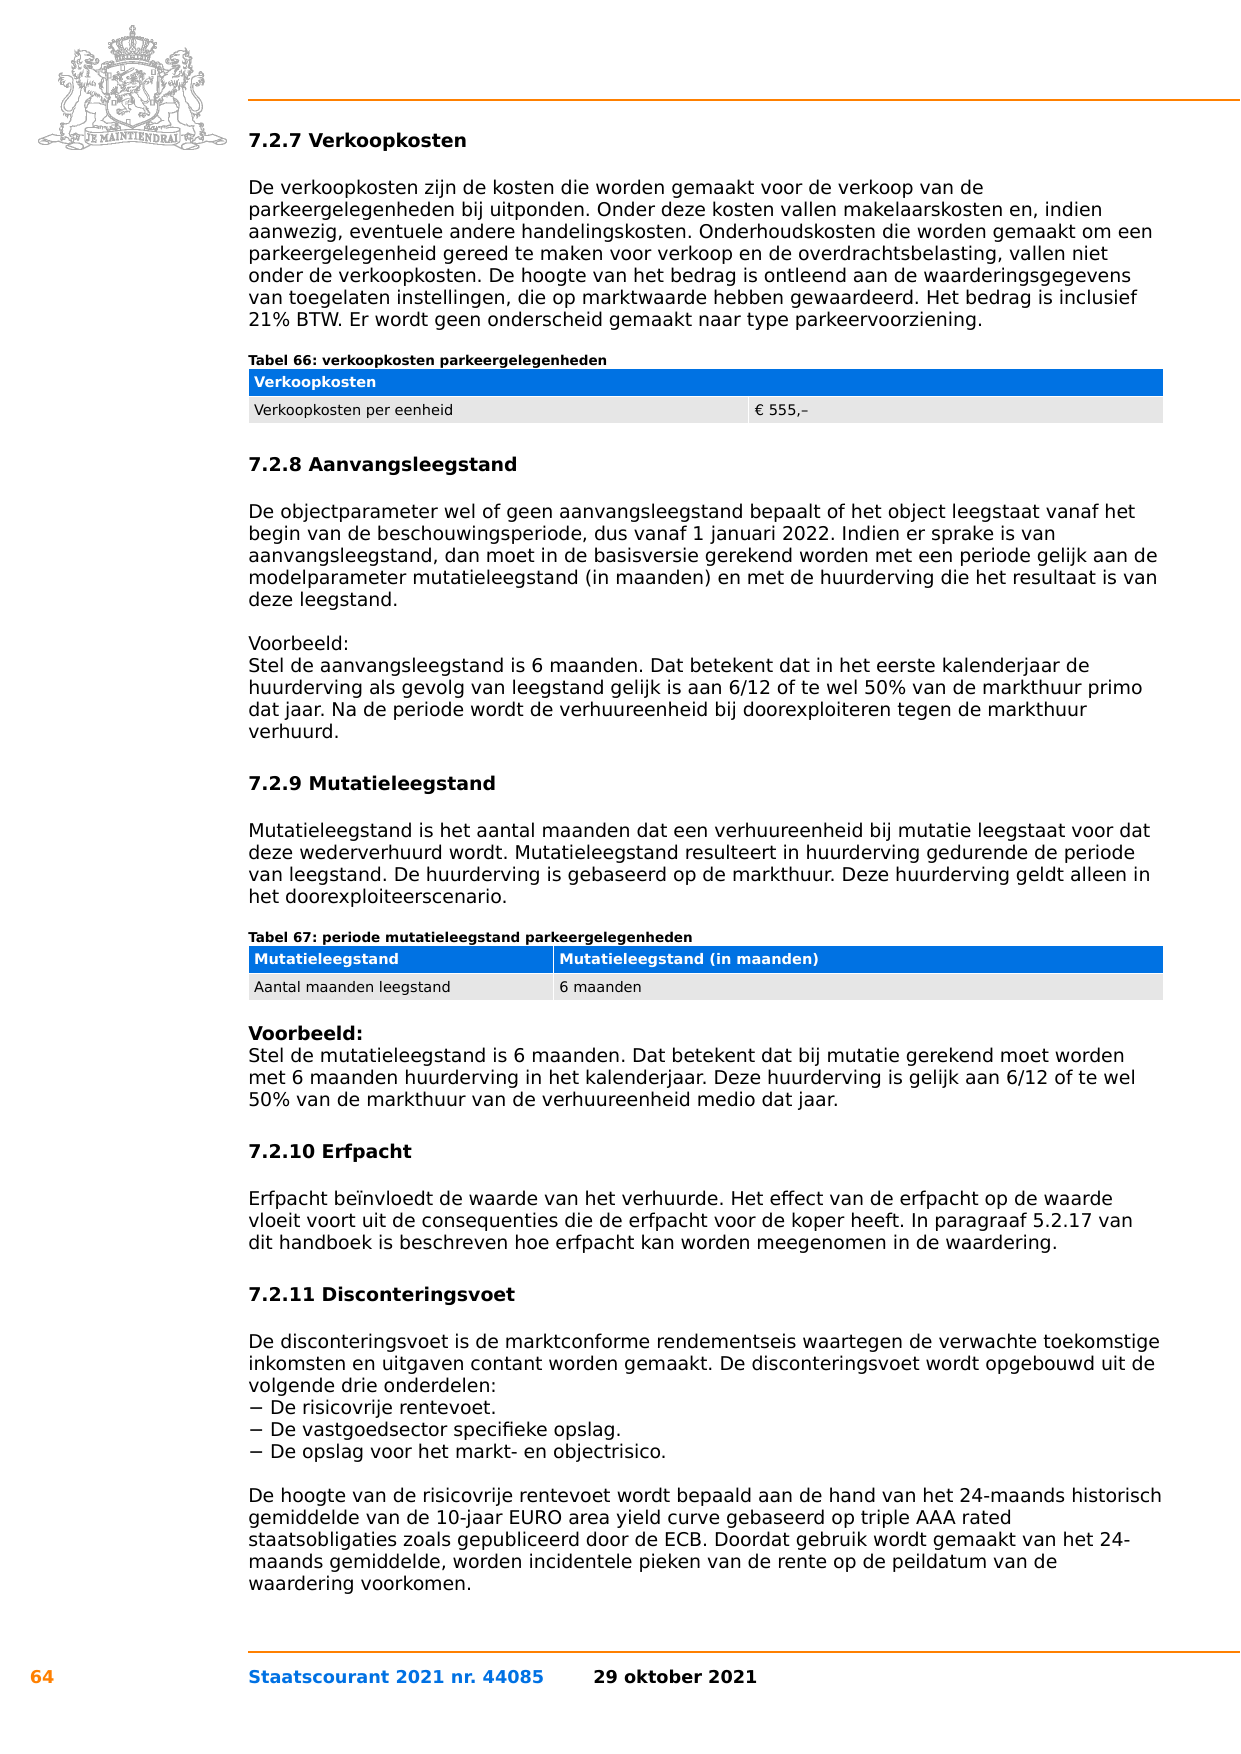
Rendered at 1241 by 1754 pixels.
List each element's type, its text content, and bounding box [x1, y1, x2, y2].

text De objectparameter wel of geen aanvangsleegstand bepaalt of het object leegstaat vanaf het begin van de beschouwingsperiode, dus vanaf 1 januari 2022. Indien er sprake is van aanvangsleegstand, dan moet in de basisversie gerekend worden met een periode gelijk aan de modelparameter mutatieleegstand (in maanden) en met de huurderving die het resultaat is van deze leegstand. [248, 501, 1163, 611]
subtitle 7.2.11 Disconteringsvoet [248, 1284, 1163, 1306]
text Stel de aanvangsleegstand is 6 maanden. Dat betekent dat in het eerste kalenderjaar de huurderving als gevolg van leegstand gelijk is aan 6/12 of te wel 50% van de markthuur primo dat jaar. Na de periode wordt de verhuureenheid bij doorexploiteren tegen de markthuur verhuurd. [248, 655, 1163, 743]
subtitle 7.2.9 Mutatieleegstand [248, 773, 1163, 795]
text − De vastgoedsector specifieke opslag. [248, 1419, 1163, 1441]
table_cell Mutatieleegstand [249, 946, 553, 973]
text De verkoopkosten zijn de kosten die worden gemaakt voor de verkoop van de parkeergelegenheden bij uitponden. Onder deze kosten vallen makelaarskosten en, indien aanwezig, eventuele andere handelingskosten. Onderhoudskosten die worden gemaakt om een parkeergelegenheid gereed te maken voor verkoop en de overdrachtsbelasting, vallen niet onder de verkoopkosten. De hoogte van het bedrag is ontleend aan de waarderingsgegevens van toegelaten instellingen, die op marktwaarde hebben gewaardeerd. Het bedrag is inclusief 21% BTW. Er wordt geen onderscheid gemaakt naar type parkeervoorziening. [248, 177, 1163, 331]
subtitle 7.2.8 Aanvangsleegstand [248, 454, 1163, 476]
table_cell Mutatieleegstand (in maanden) [554, 946, 1163, 973]
table_header Tabel 66: verkoopkosten parkeergelegenheden [248, 353, 1163, 368]
subtitle 7.2.10 Erfpacht [248, 1141, 1163, 1163]
text − De opslag voor het markt- en objectrisico. [248, 1441, 1163, 1463]
table_cell € 555,– [749, 397, 1163, 423]
table_cell Verkoopkosten [249, 369, 1163, 396]
table_header Tabel 67: periode mutatieleegstand parkeergelegenheden [248, 930, 1163, 945]
table_cell 6 maanden [554, 974, 1163, 1000]
text De hoogte van de risicovrije rentevoet wordt bepaald aan de hand van het 24-maands historisch gemiddelde van de 10-jaar EURO area yield curve gebaseerd op triple AAA rated staatsobligaties zoals gepubliceerd door de ECB. Doordat gebruik wordt gemaakt van het 24-maands gemiddelde, worden incidentele pieken van de rente op de peildatum van de waardering voorkomen. [248, 1484, 1163, 1594]
text − De risicovrije rentevoet. [248, 1397, 1163, 1419]
subtitle 7.2.7 Verkoopkosten [248, 130, 1163, 152]
text Mutatieleegstand is het aantal maanden dat een verhuureenheid bij mutatie leegstaat voor dat deze wederverhuurd wordt. Mutatieleegstand resulteert in huurderving gedurende de periode van leegstand. De huurderving is gebaseerd op de markthuur. Deze huurderving geldt alleen in het doorexploiteerscenario. [248, 820, 1163, 908]
text Voorbeeld: [248, 633, 1163, 655]
text De disconteringsvoet is de marktconforme rendementseis waartegen de verwachte toekomstige inkomsten en uitgaven contant worden gemaakt. De disconteringsvoet wordt opgebouwd uit de volgende drie onderdelen: [248, 1331, 1163, 1397]
text Voorbeeld: [248, 1023, 1163, 1045]
text Erfpacht beïnvloedt de waarde van het verhuurde. Het effect van de erfpacht op de waarde vloeit voort uit de consequenties die de erfpacht voor de koper heeft. In paragraaf 5.2.17 van dit handboek is beschreven hoe erfpacht kan worden meegenomen in de waardering. [248, 1188, 1163, 1254]
text Stel de mutatieleegstand is 6 maanden. Dat betekent dat bij mutatie gerekend moet worden met 6 maanden huurderving in het kalenderjaar. Deze huurderving is gelijk aan 6/12 of te wel 50% van de markthuur van de verhuureenheid medio dat jaar. [248, 1045, 1163, 1111]
table_cell Verkoopkosten per eenheid [249, 397, 748, 423]
picture [38, 25, 227, 150]
table_cell Aantal maanden leegstand [249, 974, 553, 1000]
